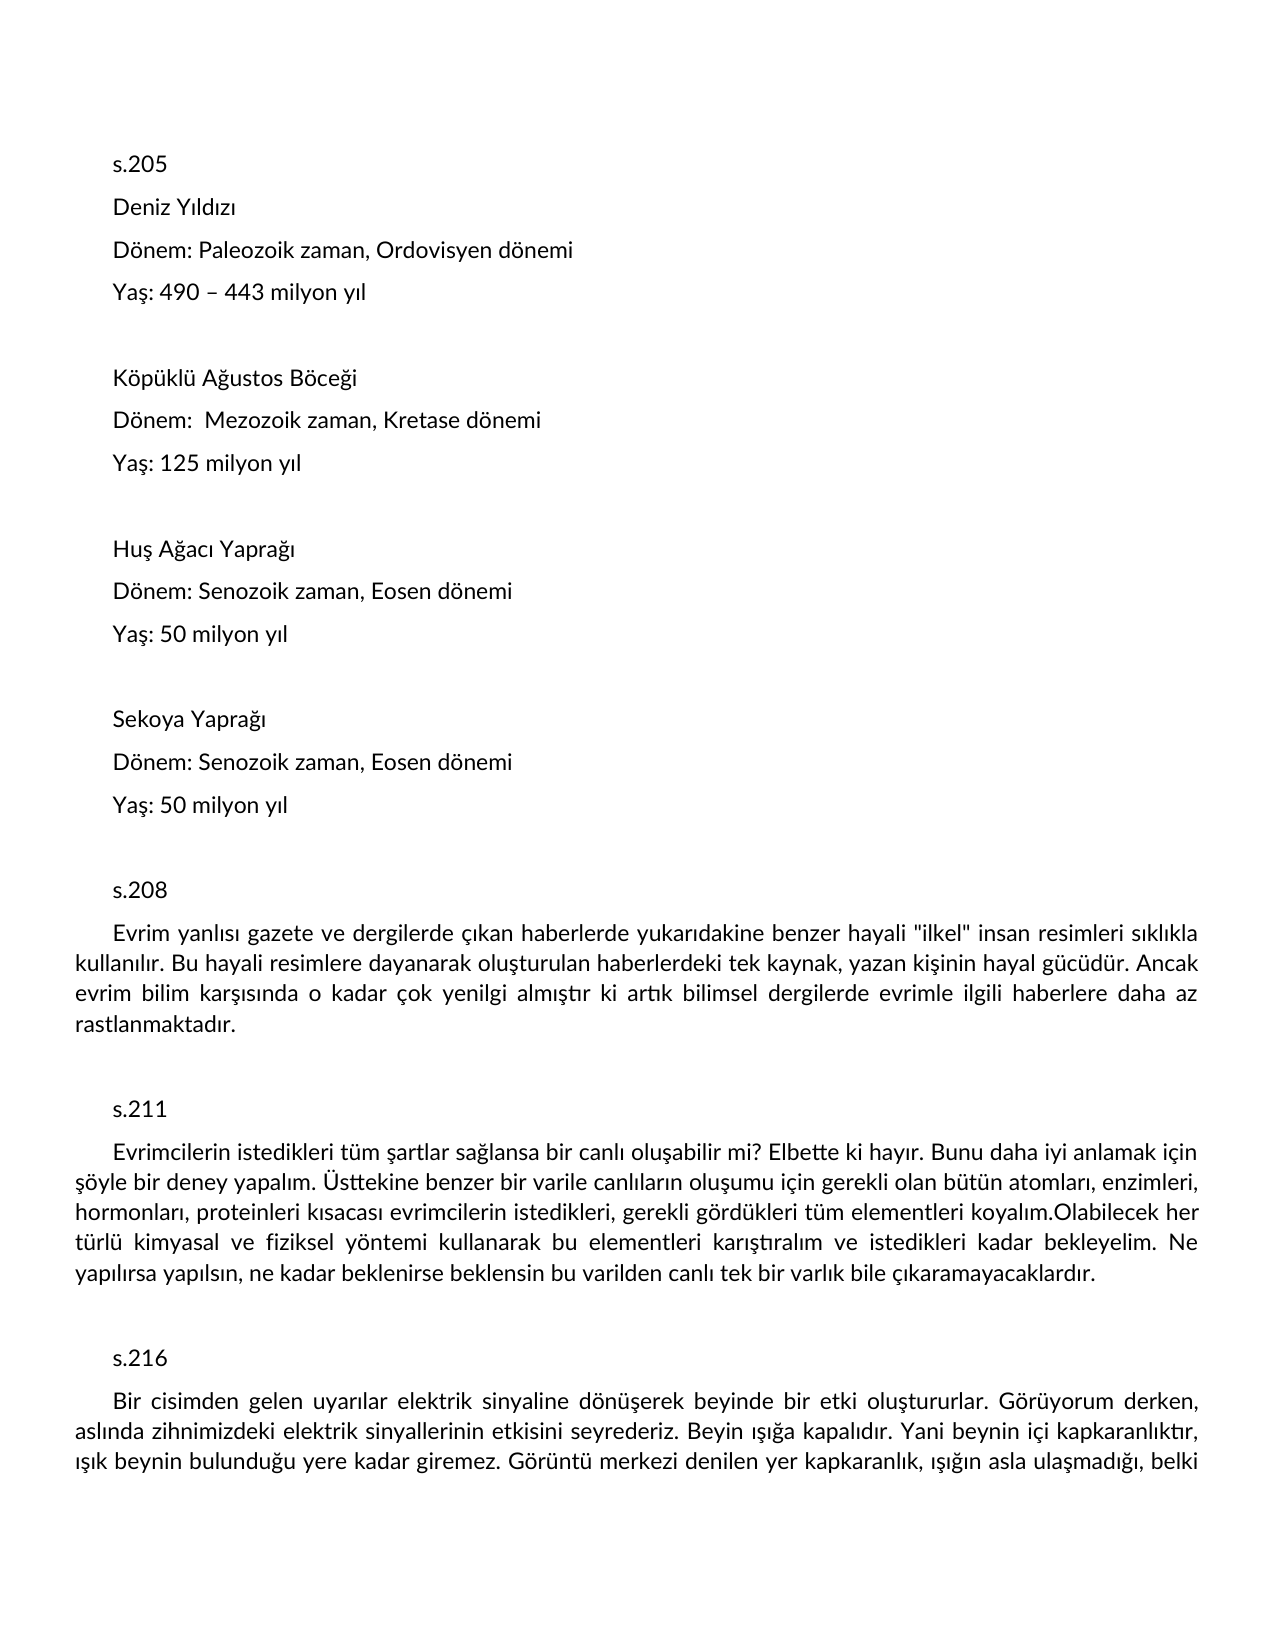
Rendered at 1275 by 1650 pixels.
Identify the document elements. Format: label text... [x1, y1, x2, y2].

text Dönem: Paleozoik zaman, Ordovisyen dönemi [75, 235, 1200, 263]
text Evrim yanlısı gazete ve dergilerde çıkan haberlerde yukarıdakine benzer hayali "ilkel" insan resimleri sıklıkla kullanılır. Bu hayali resimlere dayanarak oluşturulan haberlerdeki tek kaynak, yazan kişinin hayal gücüdür. Ancak evrim bilim karşısında o kadar çok yenilgi almıştır ki artık bilimsel dergilerde evrimle ilgili haberlere daha az rastlanmaktadır. [75, 919, 1200, 1037]
text s.208 [75, 876, 1200, 903]
text s.211 [75, 1095, 1200, 1122]
text Yaş: 490 – 443 milyon yıl [75, 278, 1200, 306]
text Sekoya Yaprağı [75, 705, 1200, 733]
text Dönem: Senozoik zaman, Eosen dönemi [75, 577, 1200, 604]
text Dönem: Senozoik zaman, Eosen dönemi [75, 748, 1200, 775]
text Yaş: 50 milyon yıl [75, 791, 1200, 818]
text Huş Ağacı Yaprağı [75, 534, 1200, 562]
text Bir cisimden gelen uyarılar elektrik sinyaline dönüşerek beyinde bir etki oluştururlar. Görüyorum derken, aslında zihnimizdeki elektrik sinyallerinin etkisini seyrederiz. Beyin ışığa kapalıdır. Yani beynin içi kapkaranlıktır, ışık beynin bulunduğu yere kadar giremez. Görüntü merkezi denilen yer kapkaranlık, ışığın asla ulaşmadığı, belki [75, 1386, 1200, 1474]
text Köpüklü Ağustos Böceği [75, 363, 1200, 391]
text Evrimcilerin istedikleri tüm şartlar sağlansa bir canlı oluşabilir mi? Elbette ki hayır. Bunu daha iyi anlamak için şöyle bir deney yapalım. Üsttekine benzer bir varile canlıların oluşumu için gerekli olan bütün atomları, enzimleri, hormonları, proteinleri kısacası evrimcilerin istedikleri, gerekli gördükleri tüm elementleri koyalım.Olabilecek her türlü kimyasal ve fiziksel yöntemi kullanarak bu elementleri karıştıralım ve istedikleri kadar bekleyelim. Ne yapılırsa yapılsın, ne kadar beklenirse beklensin bu varilden canlı tek bir varlık bile çıkaramayacaklardır. [75, 1137, 1200, 1286]
text Deniz Yıldızı [75, 193, 1200, 220]
text Yaş: 125 milyon yıl [75, 449, 1200, 476]
text Dönem: Mezozoik zaman, Kretase dönemi [75, 406, 1200, 434]
text s.205 [75, 150, 1200, 177]
text s.216 [75, 1344, 1200, 1371]
text Yaş: 50 milyon yıl [75, 620, 1200, 647]
